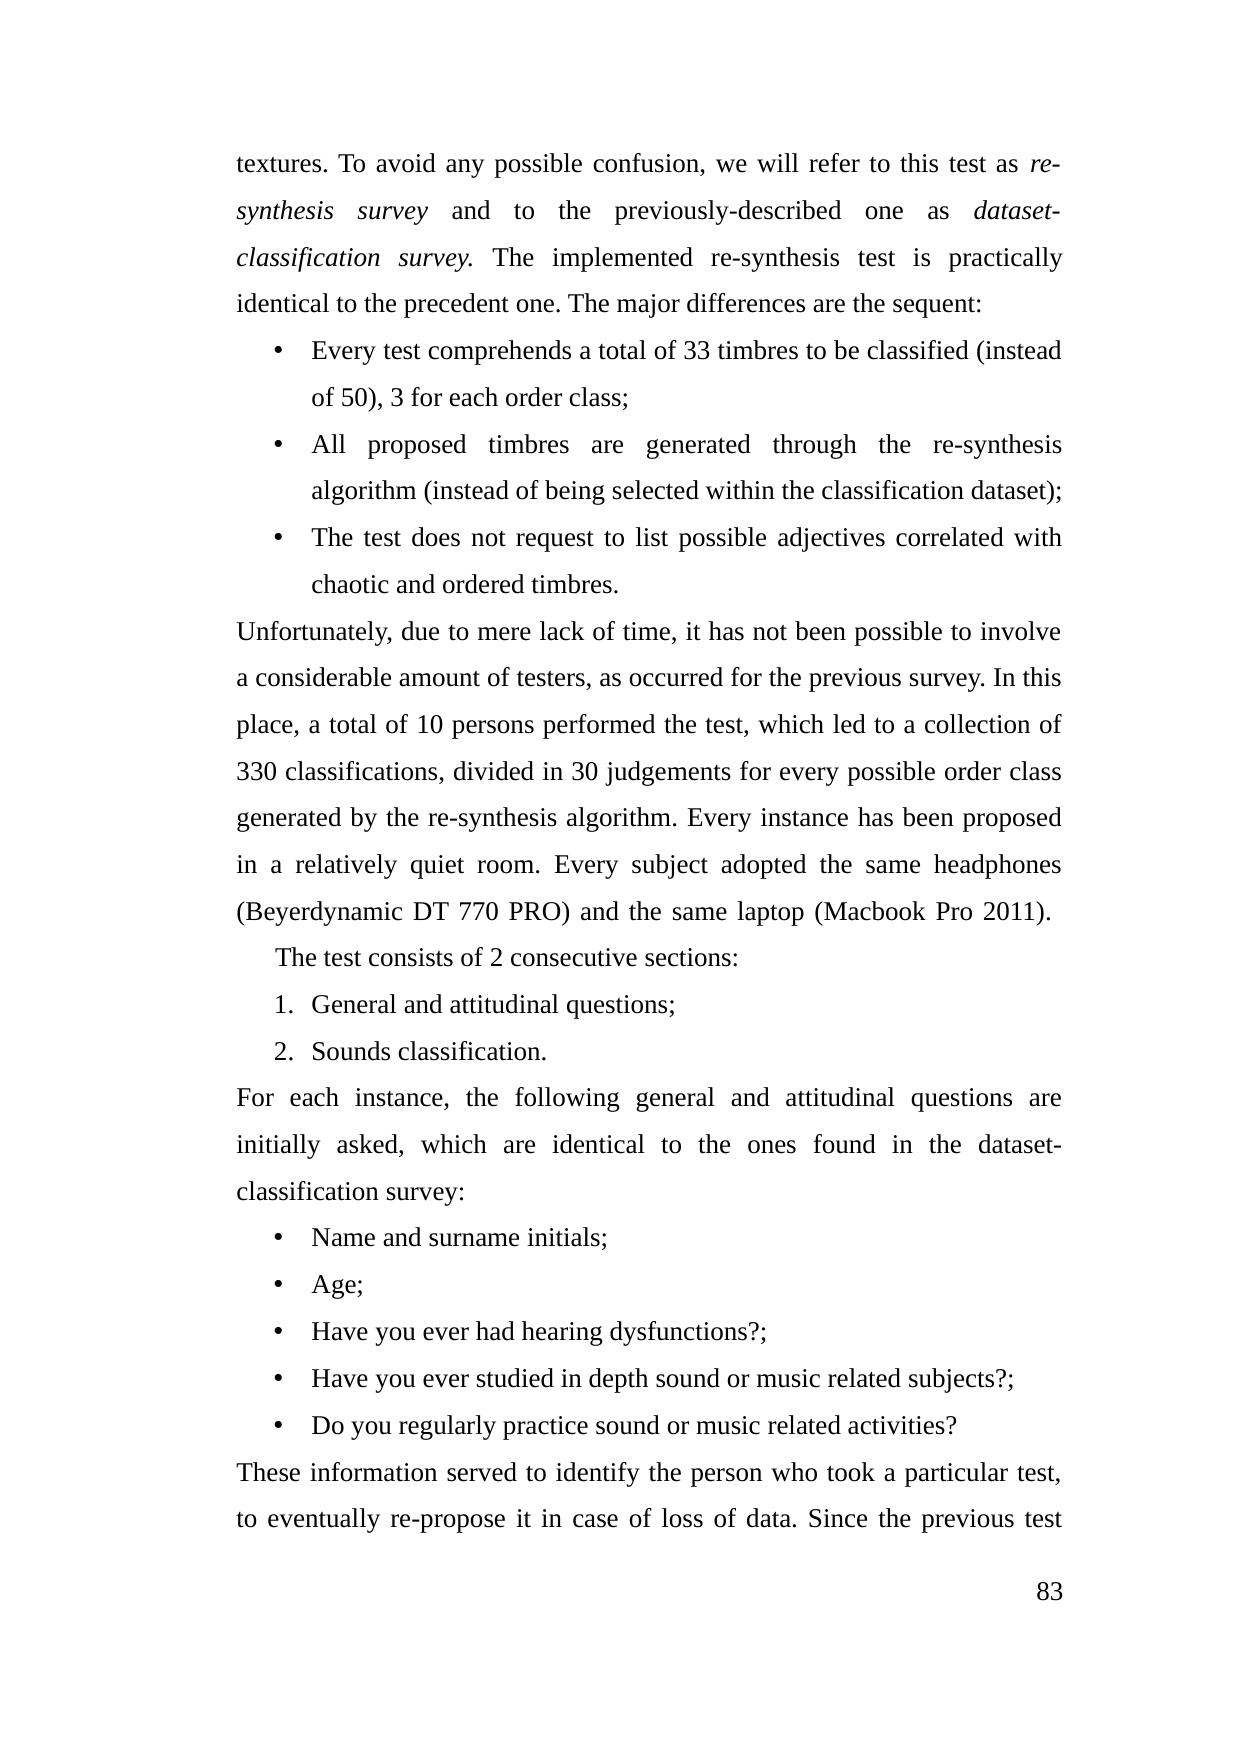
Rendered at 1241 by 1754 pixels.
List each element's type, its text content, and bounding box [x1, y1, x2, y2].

list Have you ever studied in depth sound or music related subjects?; [274, 1362, 1063, 1393]
list Do you regularly practice sound or music related activities? [274, 1409, 1063, 1440]
text For each instance, the following general and attitudinal questions are initially asked, which are identical to the ones found in the dataset-classification survey: [236, 1081, 1063, 1206]
list The test does not request to list possible adjectives correlated with chaotic and ordered timbres. [274, 521, 1063, 599]
text Unfortunately, due to mere lack of time, it has not been possible to involve a considerable amount of testers, as occurred for the previous survey. In this place, a total of 10 persons performed the test, which led to a collection of 330 classifications, divided in 30 judgements for every possible order class generated by the re-synthesis algorithm. Every instance has been proposed in a relatively quiet room. Every subject adopted the same headphones (Beyerdynamic DT 770 PRO) and the same laptop (Macbook Pro 2011). The test consists of 2 consecutive sections: [236, 614, 1063, 972]
list Name and surname initials; [274, 1221, 1063, 1252]
list All proposed timbres are generated through the re-synthesis algorithm (instead of being selected within the classification dataset); [274, 428, 1063, 506]
list General and attitudinal questions; [274, 988, 1063, 1019]
list Age; [274, 1268, 1063, 1299]
list Every test comprehends a total of 33 timbres to be classified (instead of 50), 3 for each order class; [274, 334, 1063, 412]
text textures. To avoid any possible confusion, we will refer to this test as re-synthesis survey and to the previously-described one as dataset-classification survey. The implemented re-synthesis test is practically identical to the precedent one. The major differences are the sequent: [236, 148, 1063, 319]
text These information served to identify the person who took a particular test, to eventually re-propose it in case of loss of data. Since the previous test [236, 1456, 1063, 1533]
list Have you ever had hearing dysfunctions?; [274, 1315, 1063, 1346]
list Sounds classification. [274, 1034, 1063, 1066]
